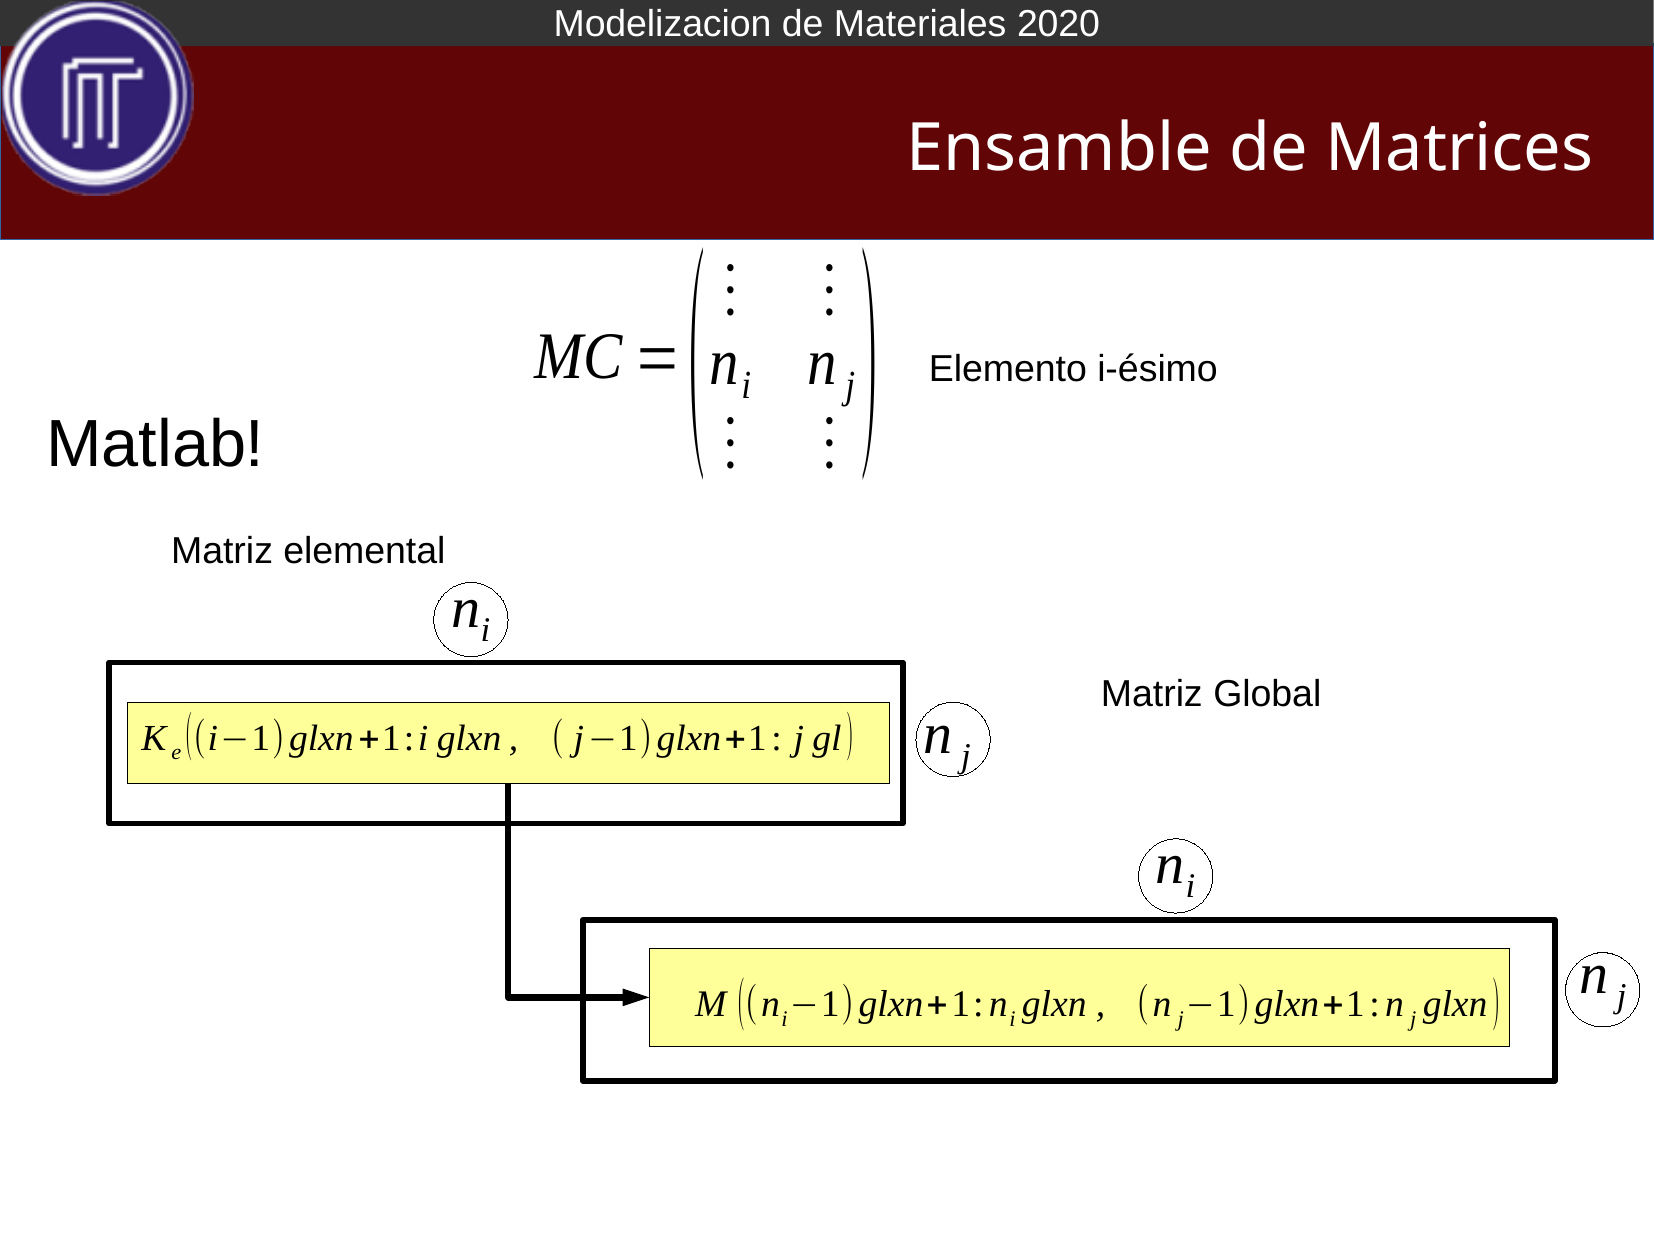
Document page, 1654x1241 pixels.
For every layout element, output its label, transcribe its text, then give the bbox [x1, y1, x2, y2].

chart [443, 576, 499, 650]
text_box Elemento i-ésimo [914, 340, 1264, 398]
text_box [649, 948, 1510, 1047]
chart [131, 710, 861, 764]
picture [0, 0, 194, 196]
text_box Matriz elemental [156, 521, 485, 579]
text_box Matriz Global [1086, 665, 1414, 723]
chart [687, 976, 1506, 1033]
title Ensamble de Matrices [41, 70, 1654, 218]
chart [1148, 832, 1204, 906]
text_box Matlab! [31, 399, 280, 489]
text_box [127, 702, 890, 784]
chart [1571, 941, 1635, 1015]
chart [916, 702, 979, 776]
chart [525, 243, 886, 483]
